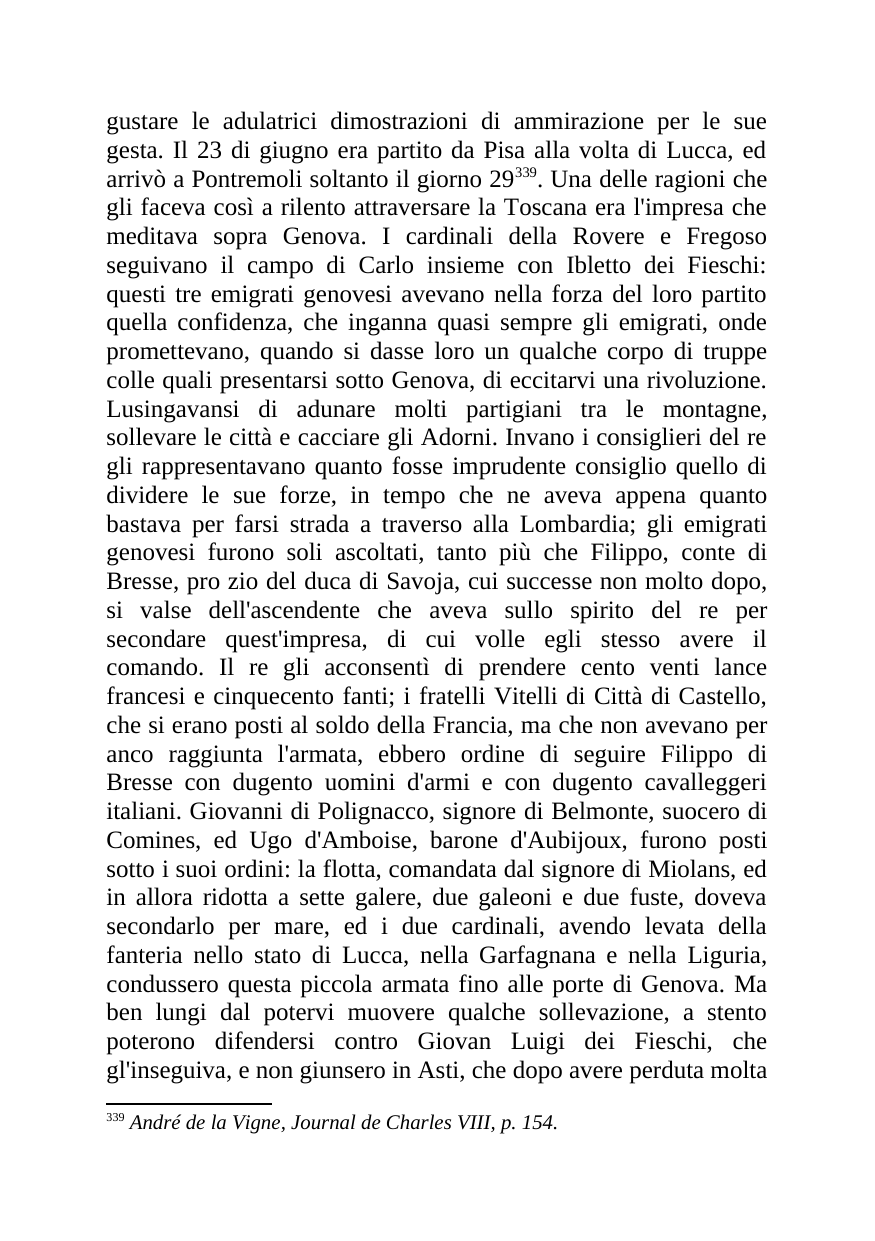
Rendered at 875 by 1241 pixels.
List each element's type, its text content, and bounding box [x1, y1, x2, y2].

text gustare le adulatrici dimostrazioni di ammirazione per le sue gesta. Il 23 di giugno era partito da Pisa alla volta di Lucca, ed arrivò a Pontremoli soltanto il giorno 29. Una delle ragioni che gli faceva così a rilento attraversare la Toscana era l'impresa che meditava sopra Genova. I cardinali della Rovere e Fregoso seguivano il campo di Carlo insieme con Ibletto dei Fieschi: questi tre emigrati genovesi avevano nella forza del loro partito quella confidenza, che inganna quasi sempre gli emigrati, onde promettevano, quando si dasse loro un qualche corpo di truppe colle quali presentarsi sotto Genova, di eccitarvi una rivoluzione. Lusingavansi di adunare molti partigiani tra le montagne, sollevare le città e cacciare gli Adorni. Invano i consiglieri del re gli rappresentavano quanto fosse imprudente consiglio quello di dividere le sue forze, in tempo che ne aveva appena quanto bastava per farsi strada a traverso alla Lombardia; gli emigrati genovesi furono soli ascoltati, tanto più che Filippo, conte di Bresse, pro zio del duca di Savoja, cui successe non molto dopo, si valse dell'ascendente che aveva sullo spirito del re per secondare quest'impresa, di cui volle egli stesso avere il comando. Il re gli acconsentì di prendere cento venti lance francesi e cinquecento fanti; i fratelli Vitelli di Città di Castello, che si erano posti al soldo della Francia, ma che non avevano per anco raggiunta l'armata, ebbero ordine di seguire Filippo di Bresse con dugento uomini d'armi e con dugento cavalleggeri italiani. Giovanni di Polignacco, signore di Belmonte, suocero di Comines, ed Ugo d'Amboise, barone d'Aubijoux, furono posti sotto i suoi ordini: la flotta, comandata dal signore di Miolans, ed in allora ridotta a sette galere, due galeoni e due fuste, doveva secondarlo per mare, ed i due cardinali, avendo levata della fanteria nello stato di Lucca, nella Garfagnana e nella Liguria, condussero questa piccola armata fino alle porte di Genova. Ma ben lungi dal potervi muovere qualche sollevazione, a stento poterono difendersi contro Giovan Luigi dei Fieschi, che gl'inseguiva, e non giunsero in Asti, che dopo avere perduta molta [106, 106, 768, 1084]
text André de la Vigne, Journal de Charles VIII, p. 154. [106, 1110, 768, 1134]
